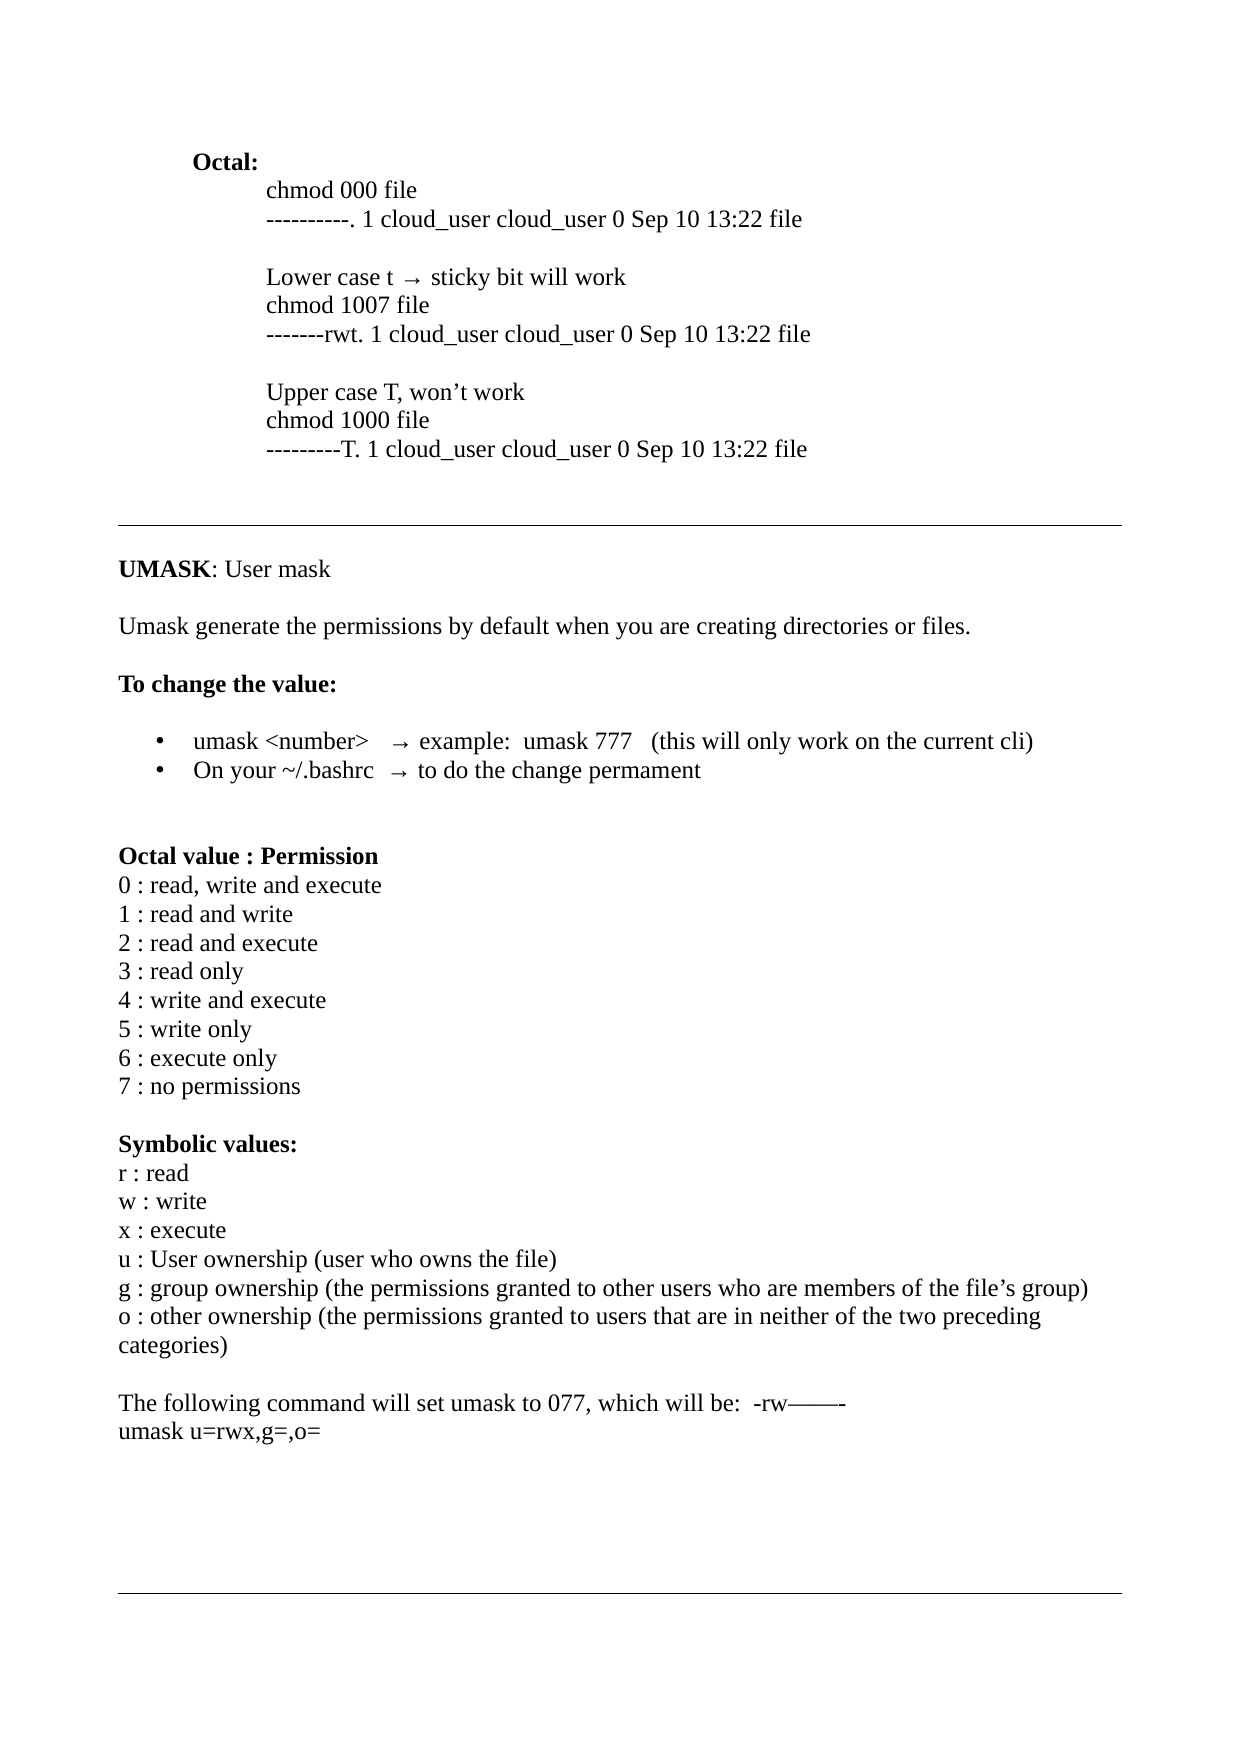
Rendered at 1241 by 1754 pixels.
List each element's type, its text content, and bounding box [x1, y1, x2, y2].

text 3 : read only [118, 956, 1122, 985]
text 2 : read and execute [118, 928, 1122, 956]
text chmod 1000 file [118, 406, 1122, 434]
text 6 : execute only [118, 1043, 1122, 1071]
text w : write [118, 1186, 1122, 1215]
text umask u=rwx,g=,o= [118, 1416, 1122, 1445]
text 4 : write and execute [118, 985, 1122, 1014]
text Lower case t → sticky bit will work [118, 262, 1122, 291]
list On your ~/.bashrc → to do the change permament [156, 755, 1122, 784]
list umask <number> → example: umask 777 (this will only work on the current cli) [156, 726, 1122, 755]
text -------rwt. 1 cloud_user cloud_user 0 Sep 10 13:22 file [118, 319, 1122, 348]
text ---------T. 1 cloud_user cloud_user 0 Sep 10 13:22 file [118, 434, 1122, 463]
text r : read [118, 1158, 1122, 1186]
text 1 : read and write [118, 899, 1122, 928]
text 7 : no permissions [118, 1071, 1122, 1100]
text chmod 000 file [118, 176, 1122, 204]
text Umask generate the permissions by default when you are creating directories or files. [118, 611, 1122, 640]
text 0 : read, write and execute [118, 870, 1122, 899]
text ----------. 1 cloud_user cloud_user 0 Sep 10 13:22 file [118, 204, 1122, 233]
text 5 : write only [118, 1014, 1122, 1043]
text o : other ownership (the permissions granted to users that are in neither of the two preceding categories) [118, 1301, 1122, 1359]
text Upper case T, won’t work [118, 377, 1122, 406]
text UMASK: User mask [118, 554, 1122, 583]
text Symbolic values: [118, 1129, 1122, 1158]
text chmod 1007 file [118, 291, 1122, 319]
text u : User ownership (user who owns the file) [118, 1244, 1122, 1273]
text Octal: [118, 147, 1122, 176]
text The following command will set umask to 077, which will be: -rw——- [118, 1388, 1122, 1416]
text g : group ownership (the permissions granted to other users who are members of the file’s group) [118, 1273, 1122, 1301]
text Octal value : Permission [118, 841, 1122, 870]
text To change the value: [118, 669, 1122, 698]
text x : execute [118, 1215, 1122, 1244]
